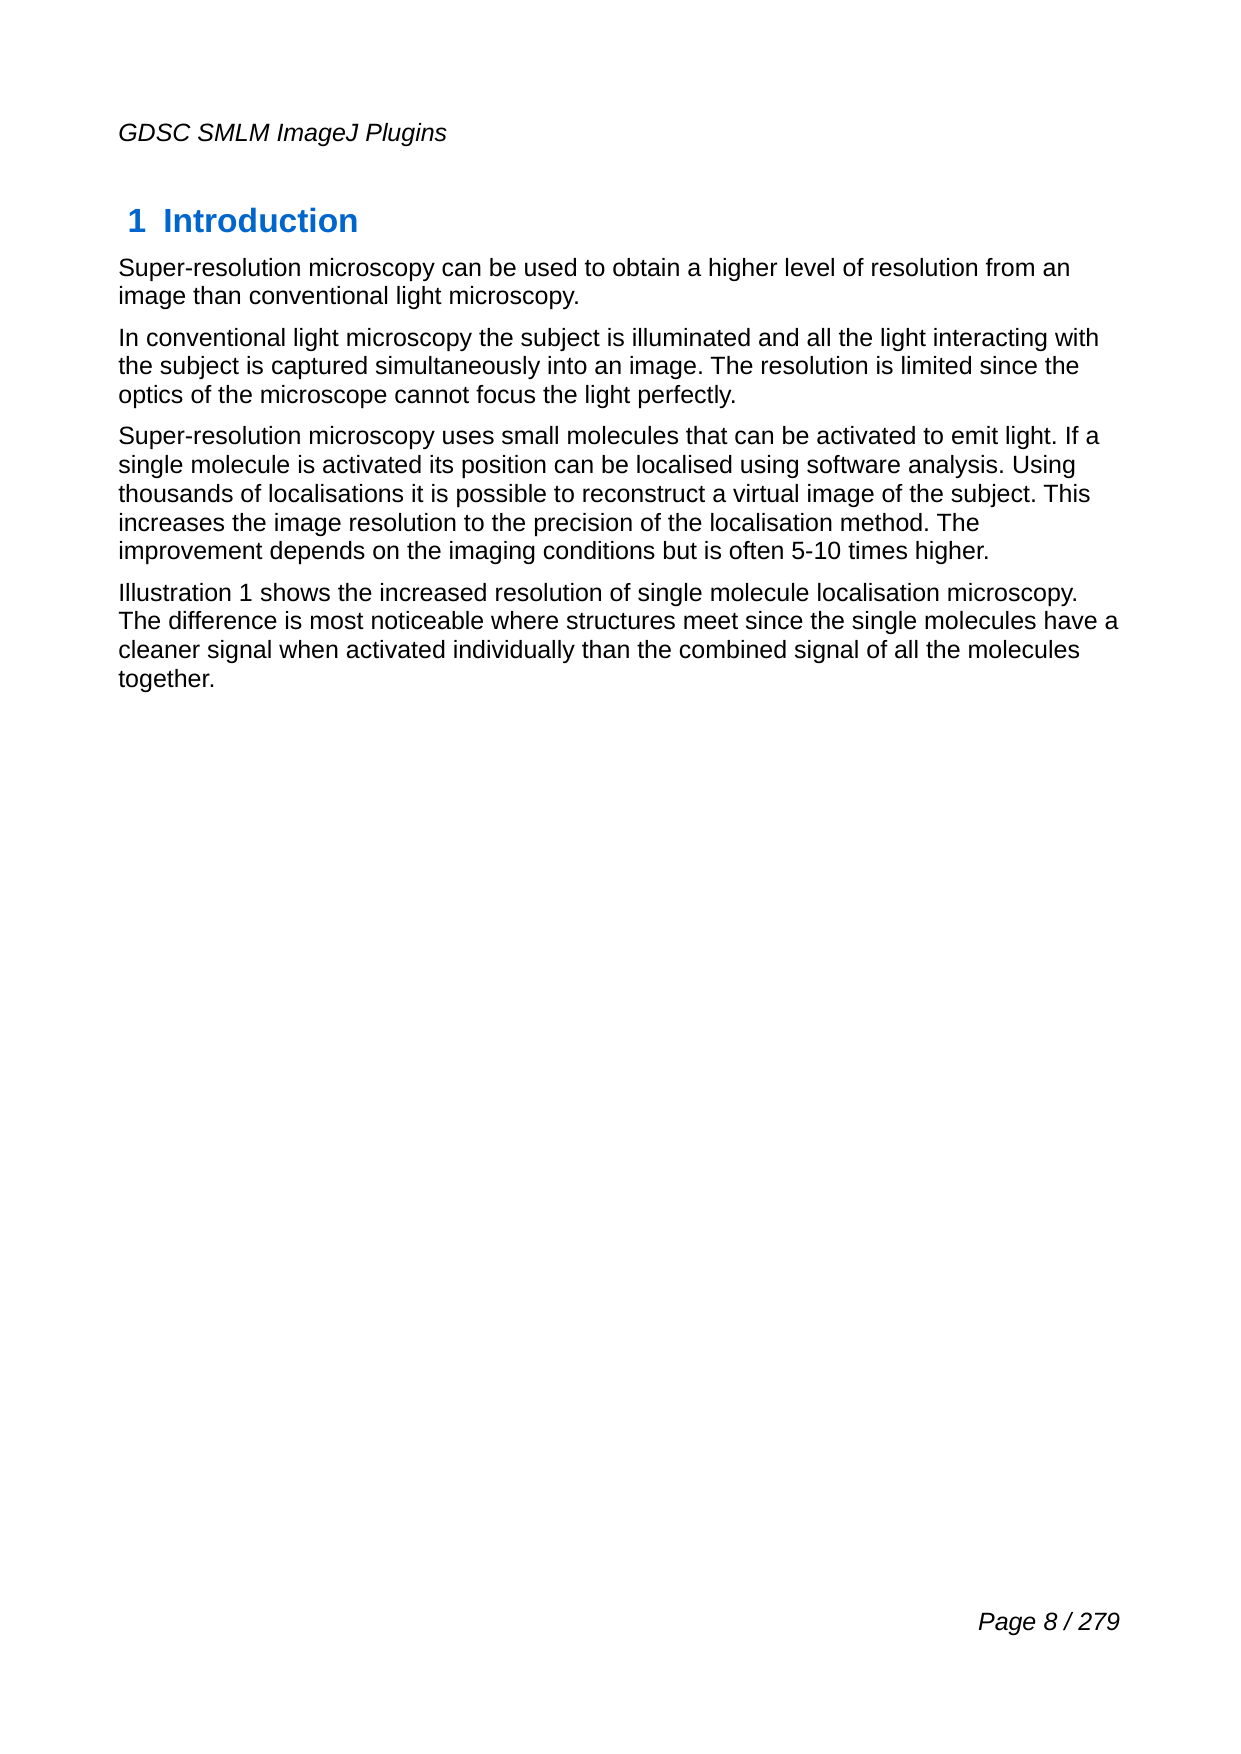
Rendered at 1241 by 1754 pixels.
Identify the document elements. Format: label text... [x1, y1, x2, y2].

text Super-resolution microscopy uses small molecules that can be activated to emit light. If a single molecule is activated its position can be localised using software analysis. Using thousands of localisations it is possible to reconstruct a virtual image of the subject. This increases the image resolution to the precision of the localisation method. The improvement depends on the imaging conditions but is often 5-10 times higher. [118, 421, 1122, 565]
text Super-resolution microscopy can be used to obtain a higher level of resolution from an image than conventional light microscopy. [118, 252, 1122, 310]
text Illustration 1 shows the increased resolution of single molecule localisation microscopy. The difference is most noticeable where structures meet since the single molecules have a cleaner signal when activated individually than the combined signal of all the molecules together. [118, 577, 1122, 692]
subtitle Introduction [118, 201, 1122, 240]
text In conventional light microscopy the subject is illuminated and all the light interacting with the subject is captured simultaneously into an image. The resolution is limited since the optics of the microscope cannot focus the light perfectly. [118, 322, 1122, 409]
